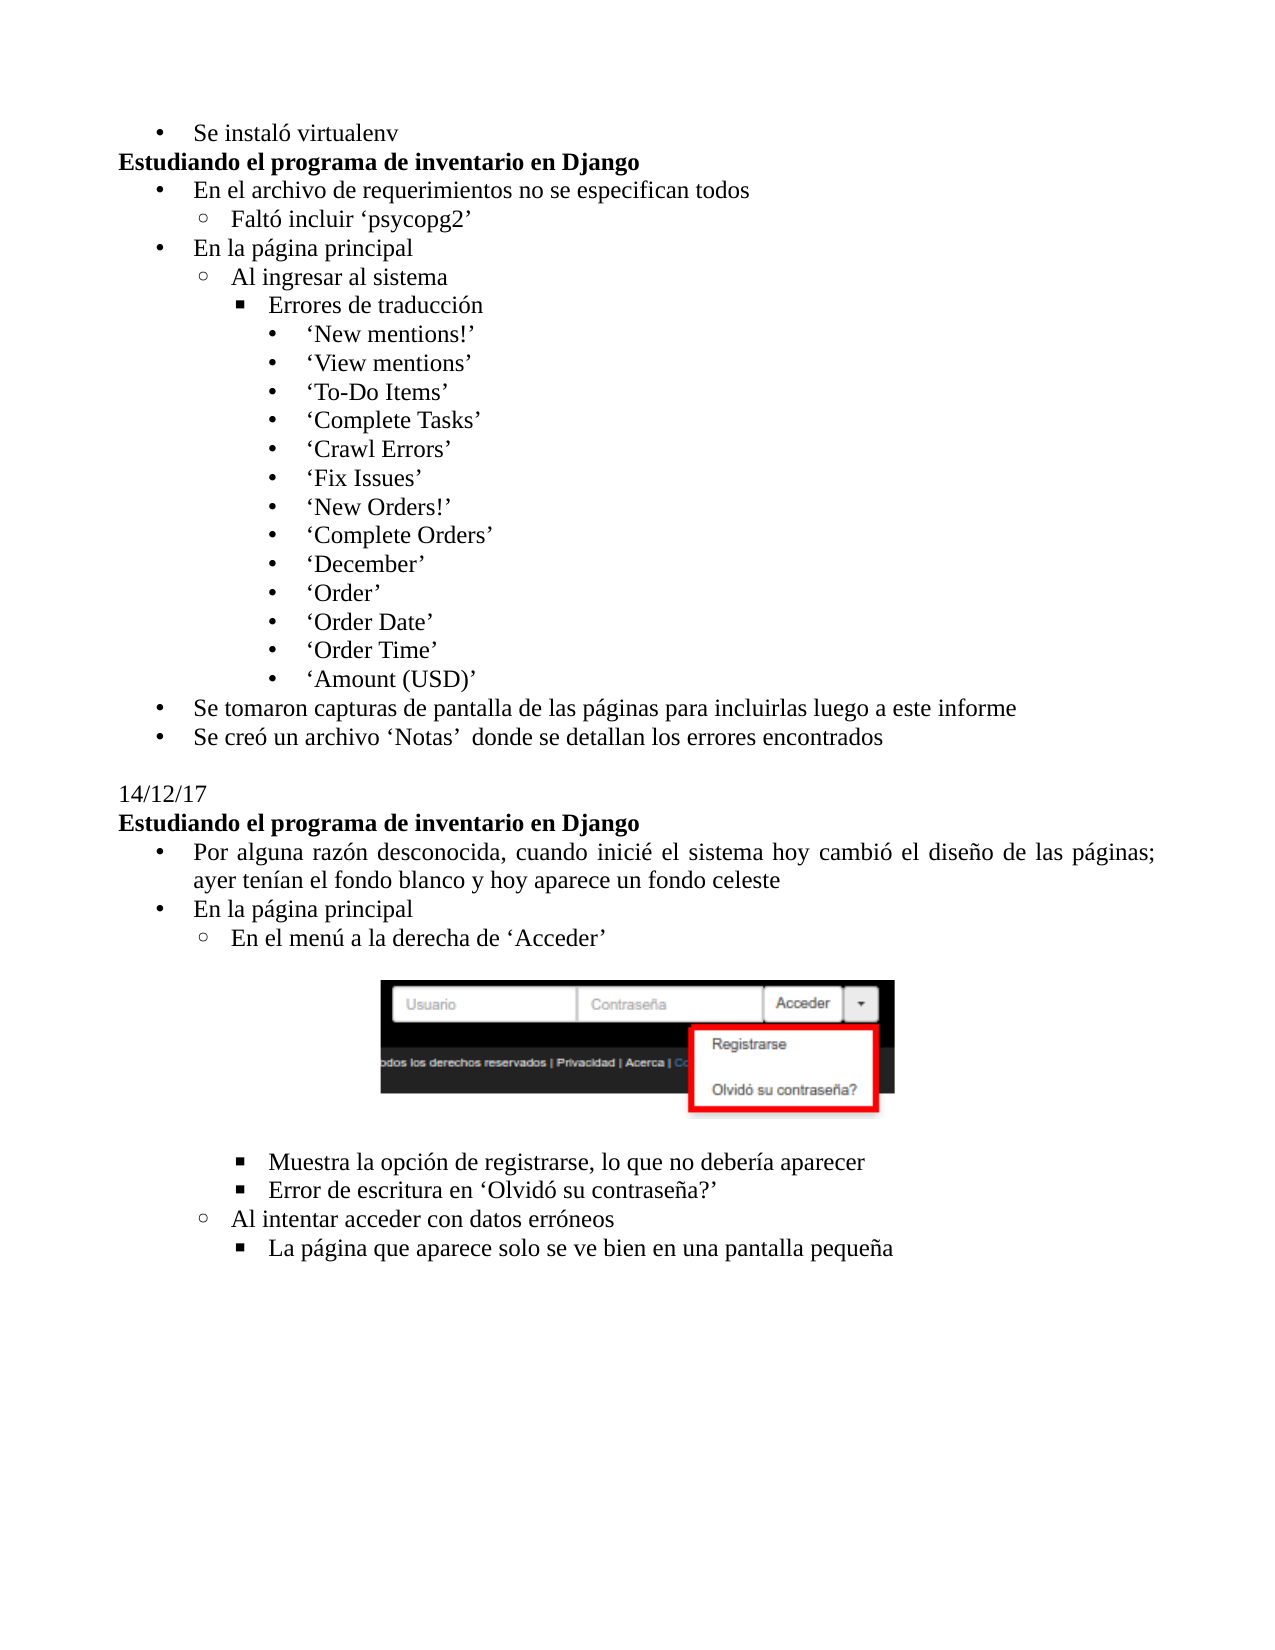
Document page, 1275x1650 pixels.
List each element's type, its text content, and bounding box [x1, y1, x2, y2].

list La página que aparece solo se ve bien en una pantalla pequeña [231, 1233, 1157, 1262]
list Error de escritura en ‘Olvidó su contraseña?’ [231, 1176, 1157, 1204]
list En el archivo de requerimientos no se especifican todos [156, 176, 1157, 204]
list ‘Order Time’ [268, 636, 1157, 664]
list ‘Order Date’ [268, 607, 1157, 636]
list Al intentar acceder con datos erróneos [193, 1204, 1157, 1233]
picture [380, 980, 895, 1119]
list ‘New Orders!’ [268, 492, 1157, 521]
list Al ingresar al sistema [193, 262, 1157, 291]
text 14/12/17 [118, 779, 1157, 808]
list ‘December’ [268, 549, 1157, 578]
list ‘Complete Tasks’ [268, 406, 1157, 434]
list Faltó incluir ‘psycopg2’ [193, 204, 1157, 233]
list Por alguna razón desconocida, cuando inicié el sistema hoy cambió el diseño de las páginas; ayer tenían el fondo blanco y hoy aparece un fondo celeste [156, 837, 1157, 894]
list ‘New mentions!’ [268, 319, 1157, 348]
list ‘Amount (USD)’ [268, 664, 1157, 693]
list ‘Fix Issues’ [268, 463, 1157, 492]
list Errores de traducción [231, 291, 1157, 319]
list ‘To-Do Items’ [268, 377, 1157, 406]
text Estudiando el programa de inventario en Django [118, 808, 1157, 837]
list ‘Complete Orders’ [268, 521, 1157, 549]
text Estudiando el programa de inventario en Django [118, 147, 1157, 176]
list En el menú a la derecha de ‘Acceder’ [193, 923, 1157, 952]
list ‘Crawl Errors’ [268, 434, 1157, 463]
list Se creó un archivo ‘Notas’ donde se detallan los errores encontrados [156, 722, 1157, 751]
list En la página principal [156, 894, 1157, 923]
list En la página principal [156, 233, 1157, 262]
list ‘Order’ [268, 578, 1157, 607]
list Muestra la opción de registrarse, lo que no debería aparecer [231, 1147, 1157, 1176]
list Se tomaron capturas de pantalla de las páginas para incluirlas luego a este informe [156, 693, 1157, 722]
list Se instaló virtualenv [156, 118, 1157, 147]
list ‘View mentions’ [268, 348, 1157, 377]
